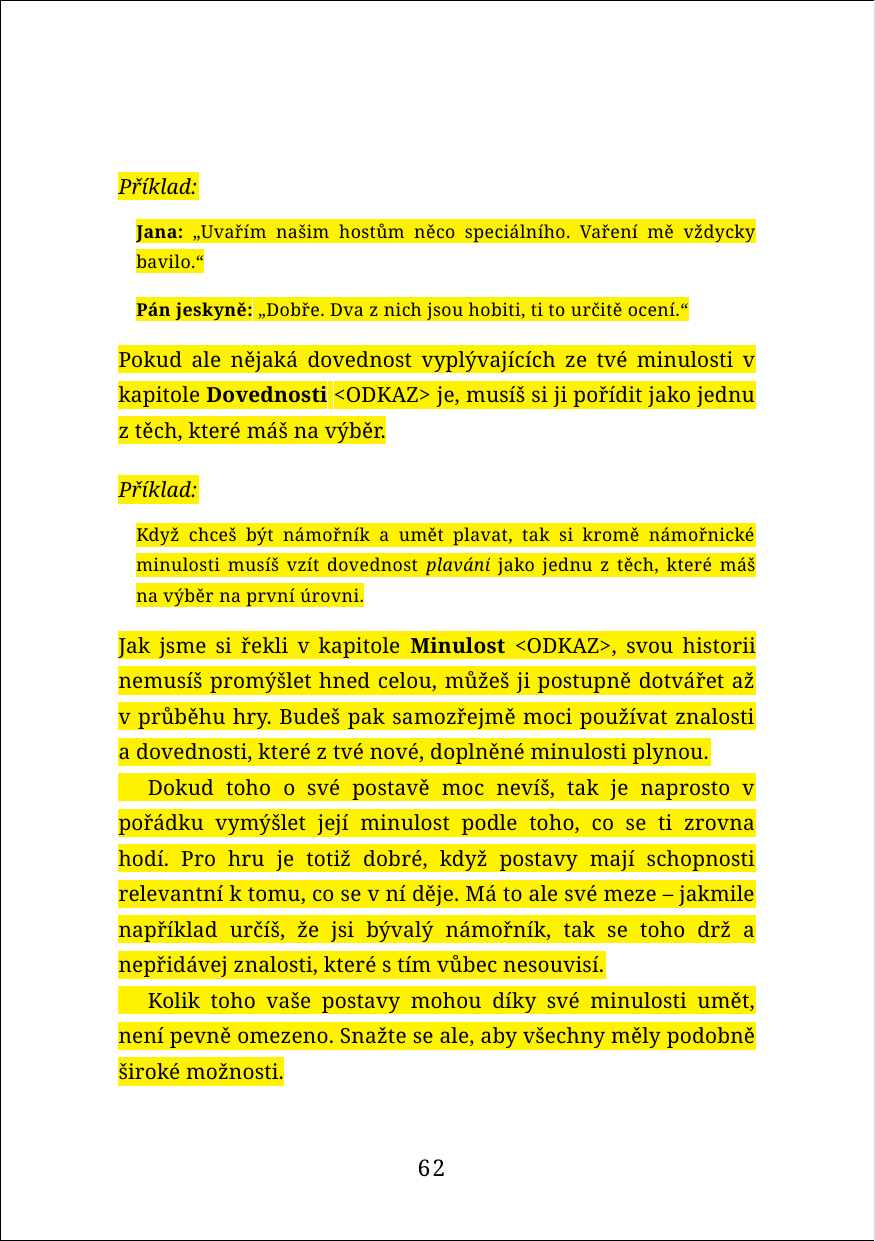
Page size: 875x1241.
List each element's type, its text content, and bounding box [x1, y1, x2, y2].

text Jak jsme si řekli v kapitole Minulost <ODKAZ>, svou historii nemusíš promýšlet hned celou, můžeš ji postupně dotvářet až v průběhu hry. Budeš pak samozřejmě moci používat znalosti a dovednosti, které z tvé nové, doplněné minulosti plynou. Dokud toho o své postavě moc nevíš, tak je naprosto v pořádku vymýšlet její minulost podle toho, co se ti zrovna hodí. Pro hru je totiž dobré, když postavy mají schopnosti relevantní k tomu, co se v ní děje. Má to ale své meze – jakmile například určíš, že jsi bývalý námořník, tak se toho drž a nepřidávej znalosti, které s tím vůbec nesouvisí. Kolik toho vaše postavy mohou díky své minulosti umět, není pevně omezeno. Snažte se ale, aby všechny měly podobně široké možnosti. [118, 631, 756, 1086]
text Příklad: [118, 172, 756, 200]
text Když chceš být námořník a umět plavat, tak si kromě námořnické minulosti musíš vzít dovednost plavání jako jednu z těch, které máš na výběr na první úrovni. [136, 523, 756, 607]
text Pán jeskyně: „Dobře. Dva z nich jsou hobiti, ti to určitě ocení.“ [136, 297, 756, 321]
text Příklad: [118, 475, 756, 504]
text Pokud ale nějaká dovednost vyplývajících ze tvé minulosti v kapitole Dovednosti <ODKAZ> je, musíš si ji pořídit jako jednu z těch, které máš na výběr. [118, 345, 756, 444]
text Jana: „Uvařím našim hostům něco speciálního. Vaření mě vždycky bavilo.“ [136, 219, 756, 273]
